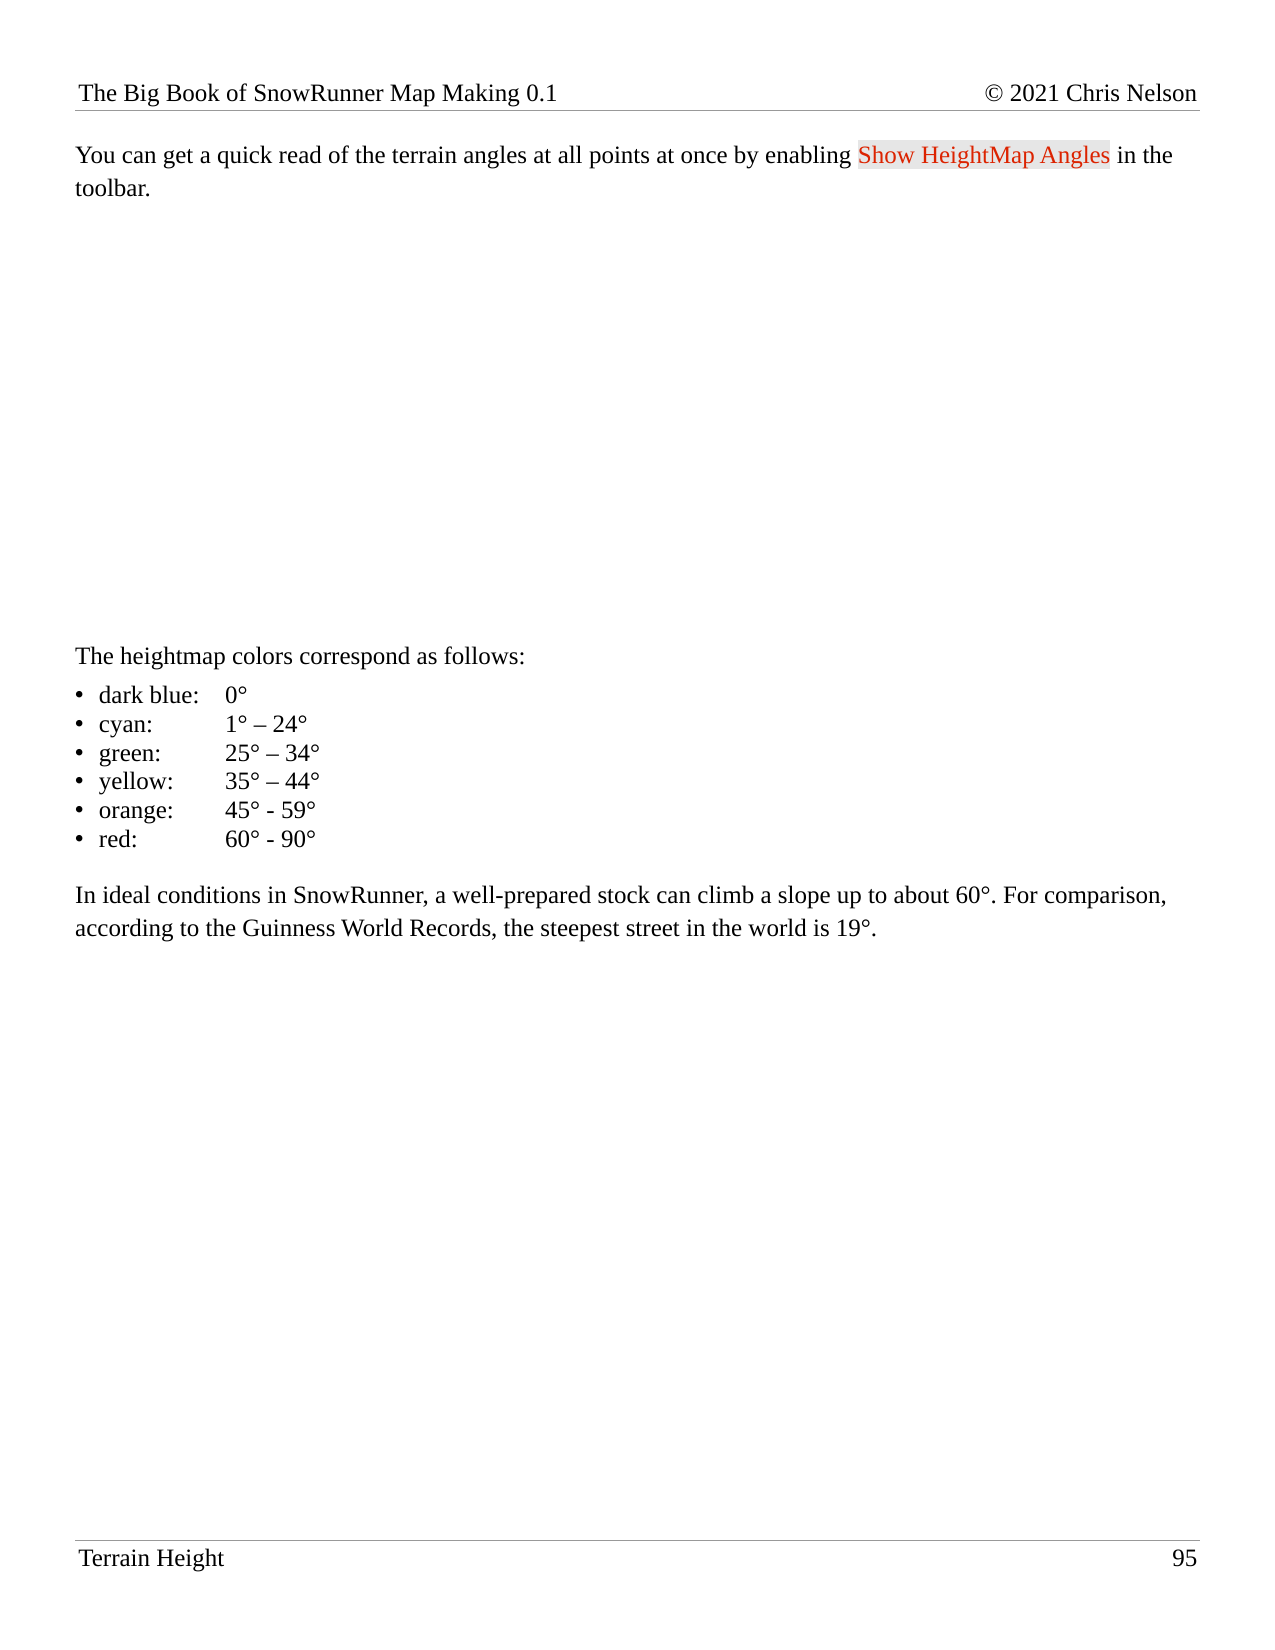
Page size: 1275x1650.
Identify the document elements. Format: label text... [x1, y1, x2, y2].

text You can get a quick read of the terrain angles at all points at once by enabling Show HeightMap Angles in the toolbar. [75, 140, 1200, 202]
subtitle The heightmap colors correspond as follows: [75, 641, 1200, 670]
list red: 60° - 90° [75, 824, 1200, 853]
list cyan: 1° – 24° [75, 709, 1200, 738]
list yellow: 35° – 44° [75, 766, 1200, 795]
text In ideal conditions in SnowRunner, a well-prepared stock can climb a slope up to about 60°. For comparison, according to the Guinness World Records, the steepest street in the world is 19°. [75, 880, 1200, 941]
list orange: 45° - 59° [75, 795, 1200, 824]
list dark blue: 0° [75, 680, 1200, 709]
list green: 25° – 34° [75, 738, 1200, 766]
